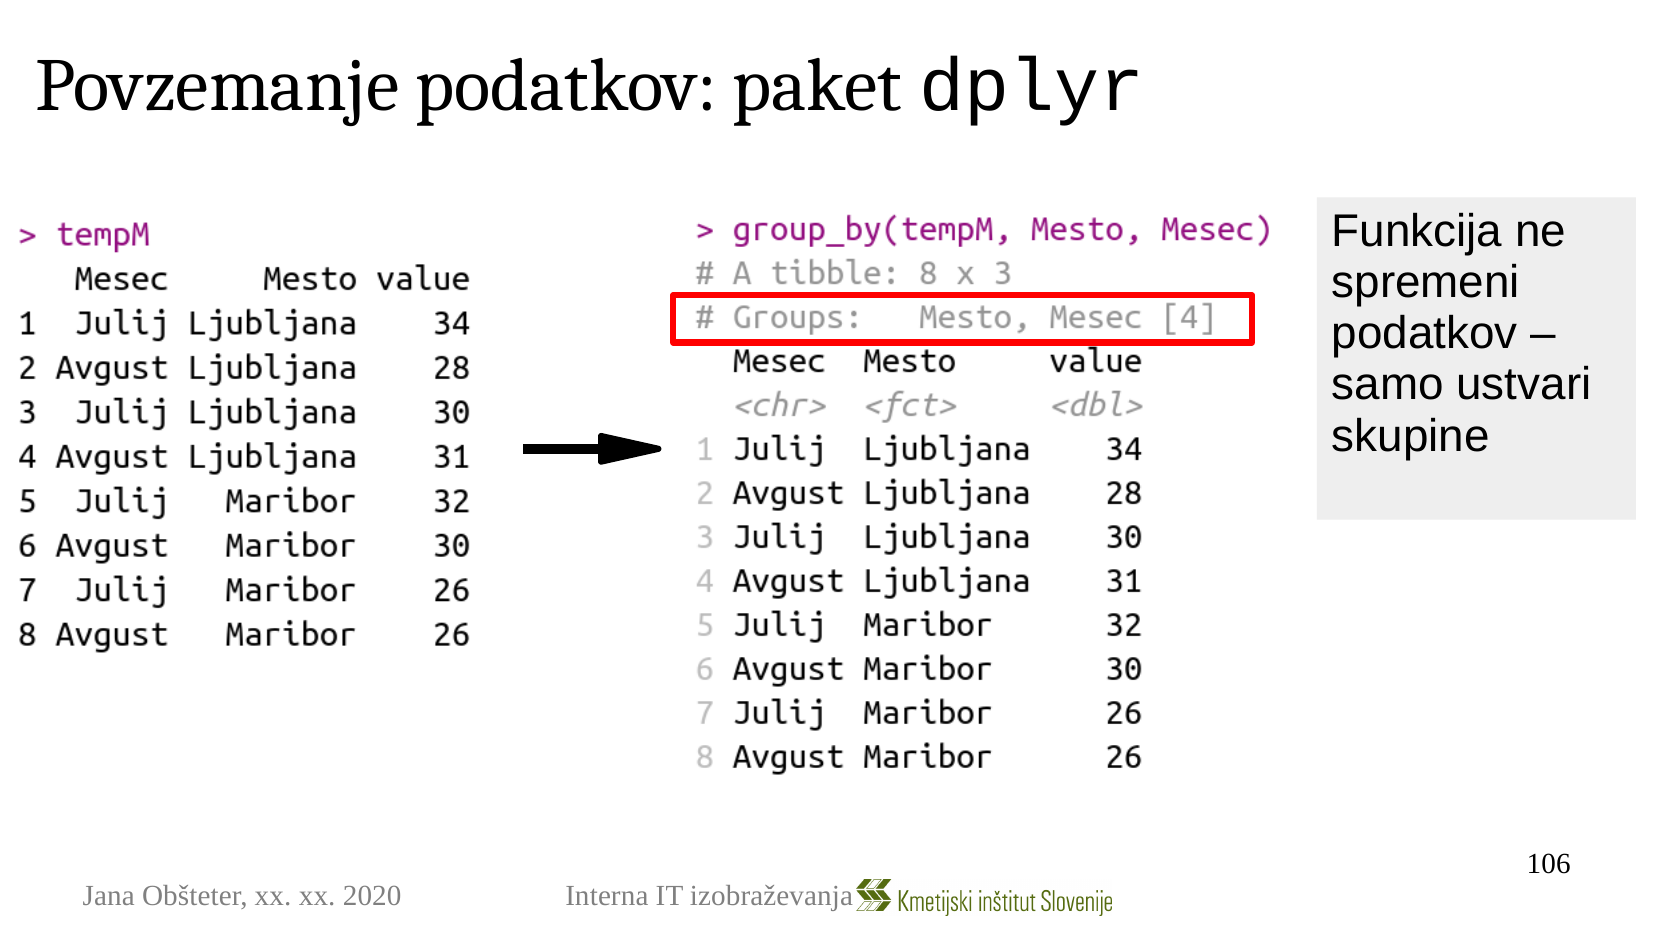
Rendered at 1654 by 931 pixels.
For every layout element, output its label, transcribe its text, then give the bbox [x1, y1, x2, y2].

picture [14, 212, 480, 662]
picture [856, 879, 1112, 916]
title Povzemanje podatkov: paket dplyr [35, 21, 1524, 154]
list [82, 165, 1642, 827]
text_box Funkcija ne spremeni podatkov – samo ustvari skupine [1316, 197, 1636, 520]
picture [685, 298, 1249, 339]
picture [685, 211, 1277, 780]
